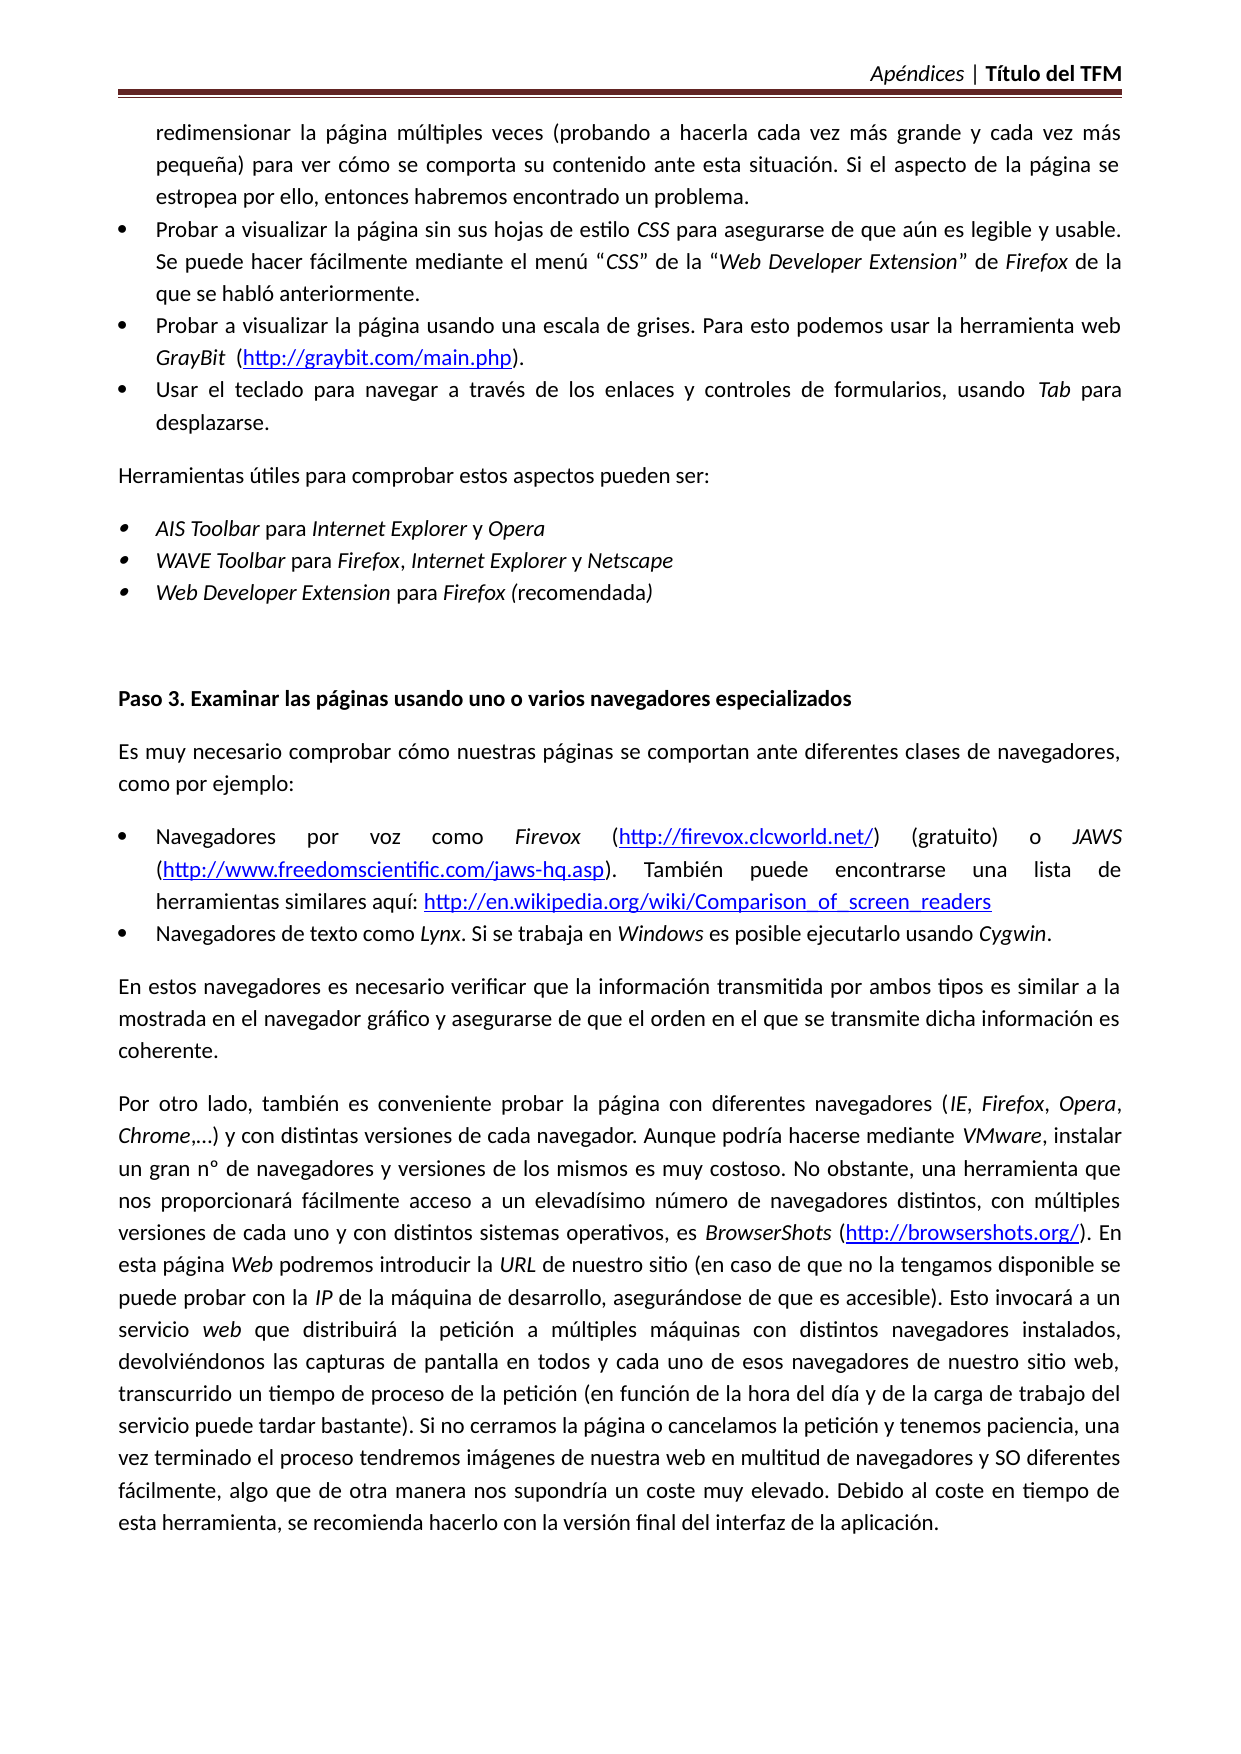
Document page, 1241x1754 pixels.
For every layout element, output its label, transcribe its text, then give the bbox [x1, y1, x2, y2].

text Es muy necesario comprobar cómo nuestras páginas se comportan ante diferentes clases de navegadores, como por ejemplo: [118, 737, 1122, 797]
list Usar el teclado para navegar a través de los enlaces y controles de formularios, usando Tab para desplazarse. [118, 376, 1122, 436]
list redimensionar la página múltiples veces (probando a hacerla cada vez más grande y cada vez más pequeña) para ver cómo se comporta su contenido ante esta situación. Si el aspecto de la página se estropea por ello, entonces habremos encontrado un problema. [118, 118, 1122, 211]
text Herramientas útiles para comprobar estos aspectos pueden ser: [118, 461, 1122, 489]
text En estos navegadores es necesario verificar que la información transmitida por ambos tipos es similar a la mostrada en el navegador gráfico y asegurarse de que el orden en el que se transmite dicha información es coherente. [118, 972, 1122, 1064]
list Probar a visualizar la página usando una escala de grises. Para esto podemos usar la herramienta web GrayBit (http://graybit.com/main.php). [118, 311, 1122, 371]
text Por otro lado, también es conveniente probar la página con diferentes navegadores (IE, Firefox, Opera, Chrome,…) y con distintas versiones de cada navegador. Aunque podría hacerse mediante VMware, instalar un gran nº de navegadores y versiones de los mismos es muy costoso. No obstante, una herramienta que nos proporcionará fácilmente acceso a un elevadísimo número de navegadores distintos, con múltiples versiones de cada uno y con distintos sistemas operativos, es BrowserShots (http://browsershots.org/). En esta página Web podremos introducir la URL de nuestro sitio (en caso de que no la tengamos disponible se puede probar con la IP de la máquina de desarrollo, asegurándose de que es accesible). Esto invocará a un servicio web que distribuirá la petición a múltiples máquinas con distintos navegadores instalados, devolviéndonos las capturas de pantalla en todos y cada uno de esos navegadores de nuestro sitio web, transcurrido un tiempo de proceso de la petición (en función de la hora del día y de la carga de trabajo del servicio puede tardar bastante). Si no cerramos la página o cancelamos la petición y tenemos paciencia, una vez terminado el proceso tendremos imágenes de nuestra web en multitud de navegadores y SO diferentes fácilmente, algo que de otra manera nos supondría un coste muy elevado. Debido al coste en tiempo de esta herramienta, se recomienda hacerlo con la versión final del interfaz de la aplicación. [118, 1089, 1122, 1536]
list WAVE Toolbar para Firefox, Internet Explorer y Netscape [118, 546, 1122, 574]
list Navegadores de texto como Lynx. Si se trabaja en Windows es posible ejecutarlo usando Cygwin. [118, 919, 1122, 947]
text Paso 3. Examinar las páginas usando uno o varios navegadores especializados [118, 684, 1122, 712]
list Web Developer Extension para Firefox (recomendada) [118, 578, 1122, 606]
list Navegadores por voz como Firevox (http://firevox.clcworld.net/) (gratuito) o JAWS (http://www.freedomscientific.com/jaws-hq.asp). También puede encontrarse una lista de herramientas similares aquí: http://en.wikipedia.org/wiki/Comparison_of_screen_readers [118, 822, 1122, 915]
list AIS Toolbar para Internet Explorer y Opera [118, 514, 1122, 542]
list Probar a visualizar la página sin sus hojas de estilo CSS para asegurarse de que aún es legible y usable. Se puede hacer fácilmente mediante el menú “CSS” de la “Web Developer Extension” de Firefox de la que se habló anteriormente. [118, 215, 1122, 307]
